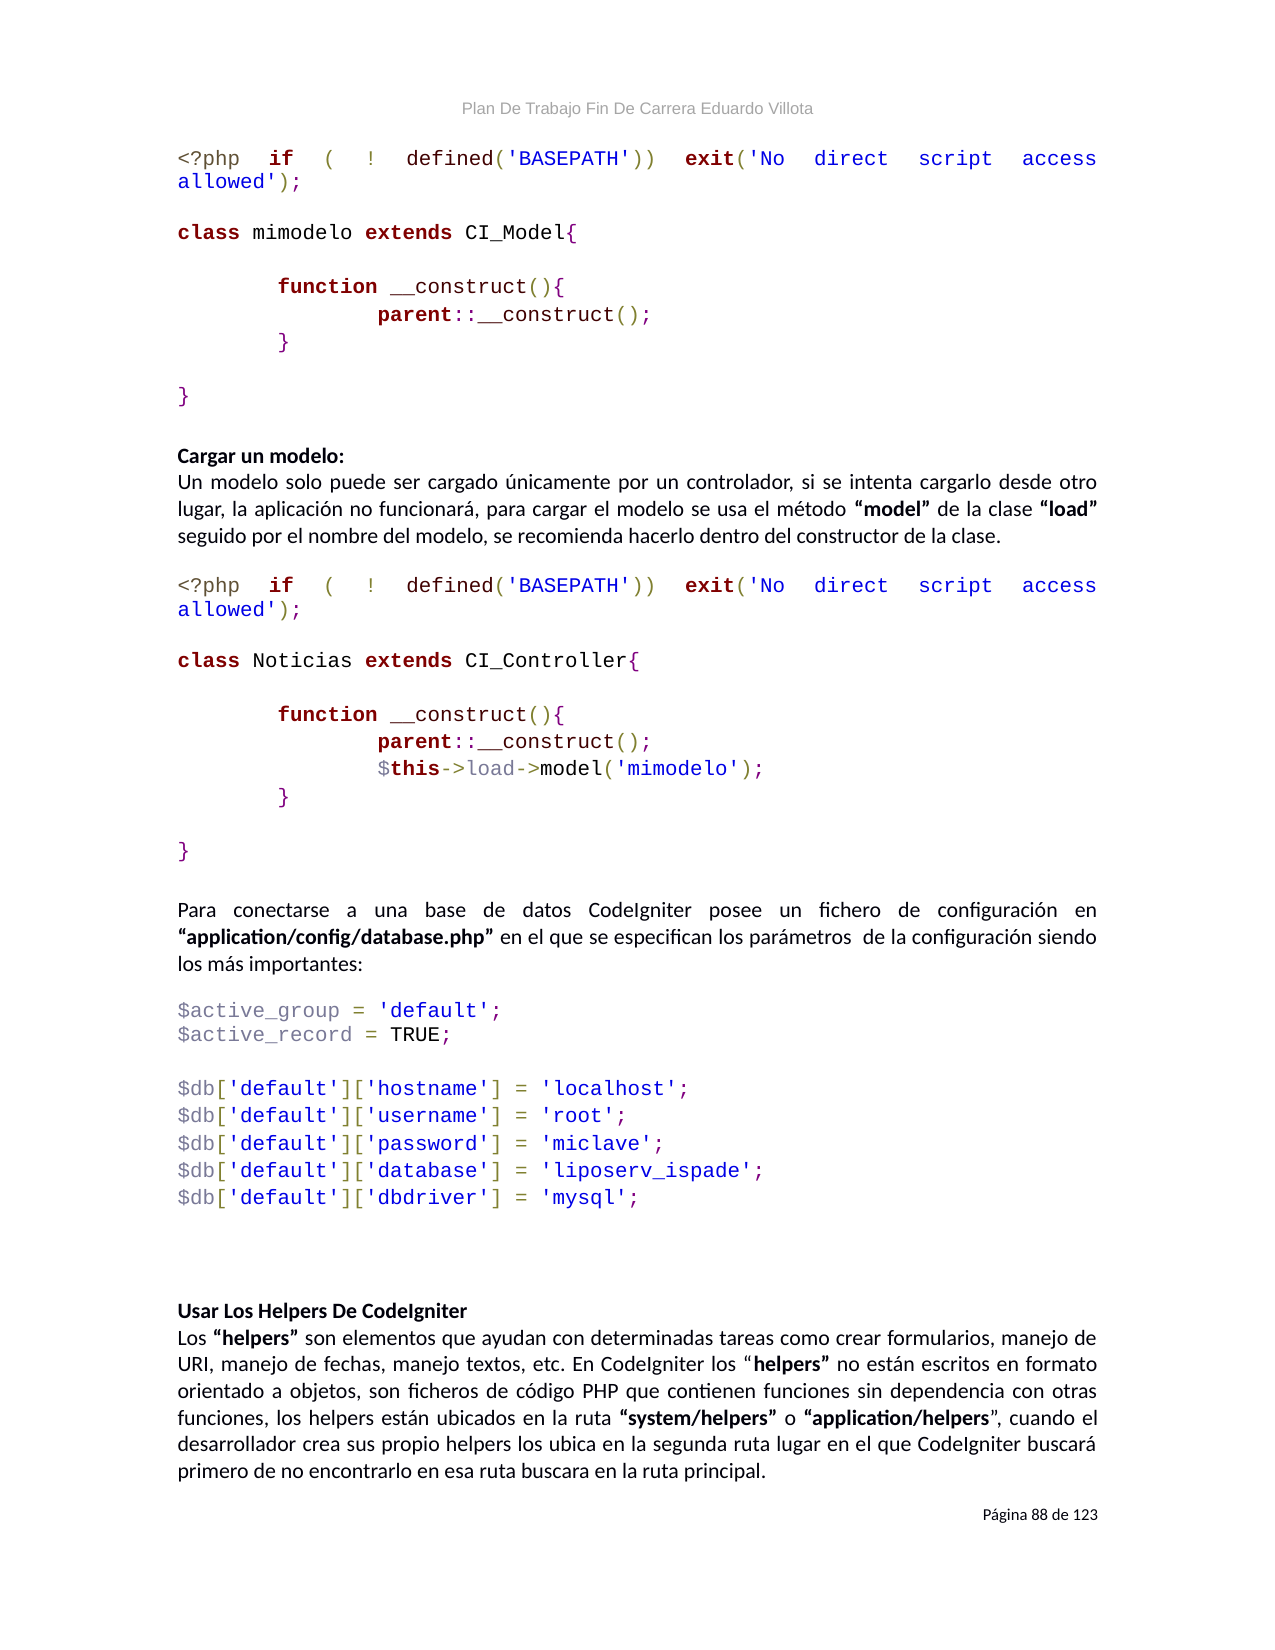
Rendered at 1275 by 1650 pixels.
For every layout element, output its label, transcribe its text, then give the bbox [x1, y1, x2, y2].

text Usar Los Helpers De CodeIgniter [177, 1297, 1098, 1324]
text } [177, 786, 1098, 809]
text $db['default']['dbdriver'] = 'mysql'; [177, 1187, 1098, 1211]
text parent::__construct(); [177, 304, 1098, 327]
text $db['default']['database'] = 'liposerv_ispade'; [177, 1160, 1098, 1183]
text class mimodelo extends CI_Model{ [177, 222, 1098, 246]
text $active_record = TRUE; [177, 1024, 1098, 1048]
text Cargar un modelo: [177, 442, 1098, 468]
text } [177, 331, 1098, 354]
text Para conectarse a una base de datos CodeIgniter posee un fichero de configuración en “application/config/database.php” en el que se especifican los parámetros de la configuración siendo los más importantes: [177, 897, 1098, 977]
text $db['default']['username'] = 'root'; [177, 1106, 1098, 1129]
text $this->load->model('mimodelo'); [177, 758, 1098, 782]
text $db['default']['password'] = 'miclave'; [177, 1133, 1098, 1156]
text } [177, 840, 1098, 864]
text class Noticias extends CI_Controller{ [177, 650, 1098, 673]
text Un modelo solo puede ser cargado únicamente por un controlador, si se intenta cargarlo desde otro lugar, la aplicación no funcionará, para cargar el modelo se usa el método “model” de la clase “load” seguido por el nombre del modelo, se recomienda hacerlo dentro del constructor de la clase. [177, 468, 1098, 548]
text function __construct(){ [177, 704, 1098, 728]
text <?php if ( ! defined('BASEPATH')) exit('No direct script access allowed'); [177, 148, 1098, 195]
text Los “helpers” son elementos que ayudan con determinadas tareas como crear formularios, manejo de URI, manejo de fechas, manejo textos, etc. En CodeIgniter los “helpers” no están escritos en formato orientado a objetos, son ficheros de código PHP que contienen funciones sin dependencia con otras funciones, los helpers están ubicados en la ruta “system/helpers” o “application/helpers”, cuando el desarrollador crea sus propio helpers los ubica en la segunda ruta lugar en el que CodeIgniter buscará primero de no encontrarlo en esa ruta buscara en la ruta principal. [177, 1324, 1098, 1484]
text <?php if ( ! defined('BASEPATH')) exit('No direct script access allowed'); [177, 575, 1098, 622]
text $db['default']['hostname'] = 'localhost'; [177, 1078, 1098, 1102]
text } [177, 385, 1098, 409]
text function __construct(){ [177, 276, 1098, 300]
text parent::__construct(); [177, 731, 1098, 755]
text $active_group = 'default'; [177, 1000, 1098, 1024]
